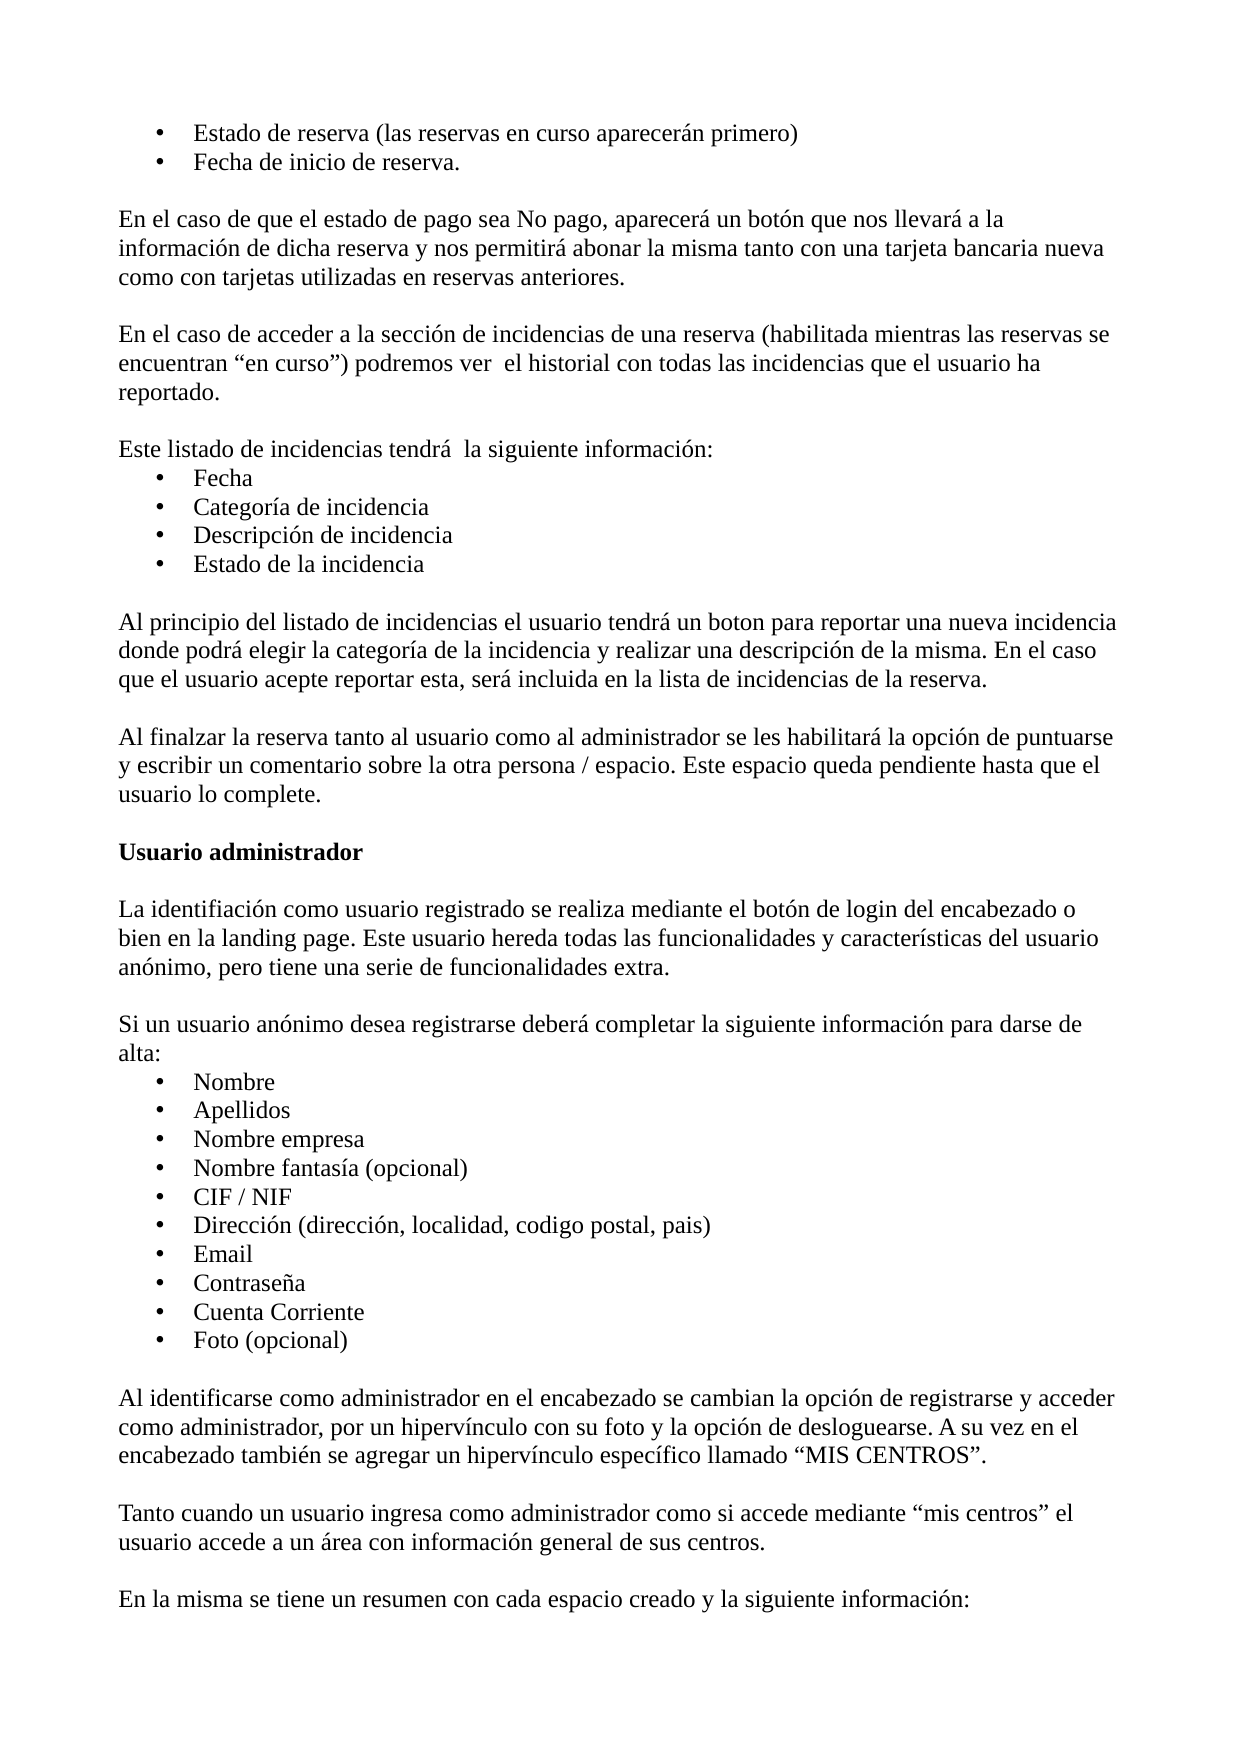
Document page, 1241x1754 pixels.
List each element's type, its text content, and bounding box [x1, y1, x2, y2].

text Tanto cuando un usuario ingresa como administrador como si accede mediante “mis centros” el usuario accede a un área con información general de sus centros. [118, 1498, 1122, 1556]
list Estado de la incidencia [156, 549, 1122, 578]
list Estado de reserva (las reservas en curso aparecerán primero) [156, 118, 1122, 147]
list Nombre fantasía (opcional) [156, 1153, 1122, 1182]
text Al identificarse como administrador en el encabezado se cambian la opción de registrarse y acceder como administrador, por un hipervínculo con su foto y la opción de desloguearse. A su vez en el encabezado también se agregar un hipervínculo específico llamado “MIS CENTROS”. [118, 1383, 1122, 1469]
list Fecha de inicio de reserva. [156, 147, 1122, 176]
text Al finalzar la reserva tanto al usuario como al administrador se les habilitará la opción de puntuarse y escribir un comentario sobre la otra persona / espacio. Este espacio queda pendiente hasta que el usuario lo complete. [118, 722, 1122, 808]
text Si un usuario anónimo desea registrarse deberá completar la siguiente información para darse de alta: [118, 1009, 1122, 1067]
list Descripción de incidencia [156, 521, 1122, 549]
list Foto (opcional) [156, 1326, 1122, 1354]
text En el caso de que el estado de pago sea No pago, aparecerá un botón que nos llevará a la información de dicha reserva y nos permitirá abonar la misma tanto con una tarjeta bancaria nueva como con tarjetas utilizadas en reservas anteriores. [118, 204, 1122, 291]
text Usuario administrador [118, 837, 1122, 866]
text La identifiación como usuario registrado se realiza mediante el botón de login del encabezado o bien en la landing page. Este usuario hereda todas las funcionalidades y características del usuario anónimo, pero tiene una serie de funcionalidades extra. [118, 894, 1122, 981]
list Fecha [156, 463, 1122, 492]
list Nombre [156, 1067, 1122, 1096]
text Este listado de incidencias tendrá la siguiente información: [118, 434, 1122, 463]
text En el caso de acceder a la sección de incidencias de una reserva (habilitada mientras las reservas se encuentran “en curso”) podremos ver el historial con todas las incidencias que el usuario ha reportado. [118, 319, 1122, 406]
list Nombre empresa [156, 1124, 1122, 1153]
list Categoría de incidencia [156, 492, 1122, 521]
text Al principio del listado de incidencias el usuario tendrá un boton para reportar una nueva incidencia donde podrá elegir la categoría de la incidencia y realizar una descripción de la misma. En el caso que el usuario acepte reportar esta, será incluida en la lista de incidencias de la reserva. [118, 607, 1122, 693]
list Contraseña [156, 1268, 1122, 1297]
list Email [156, 1239, 1122, 1268]
text En la misma se tiene un resumen con cada espacio creado y la siguiente información: [118, 1584, 1122, 1613]
list Dirección (dirección, localidad, codigo postal, pais) [156, 1211, 1122, 1239]
list CIF / NIF [156, 1182, 1122, 1211]
list Cuenta Corriente [156, 1297, 1122, 1326]
list Apellidos [156, 1096, 1122, 1124]
